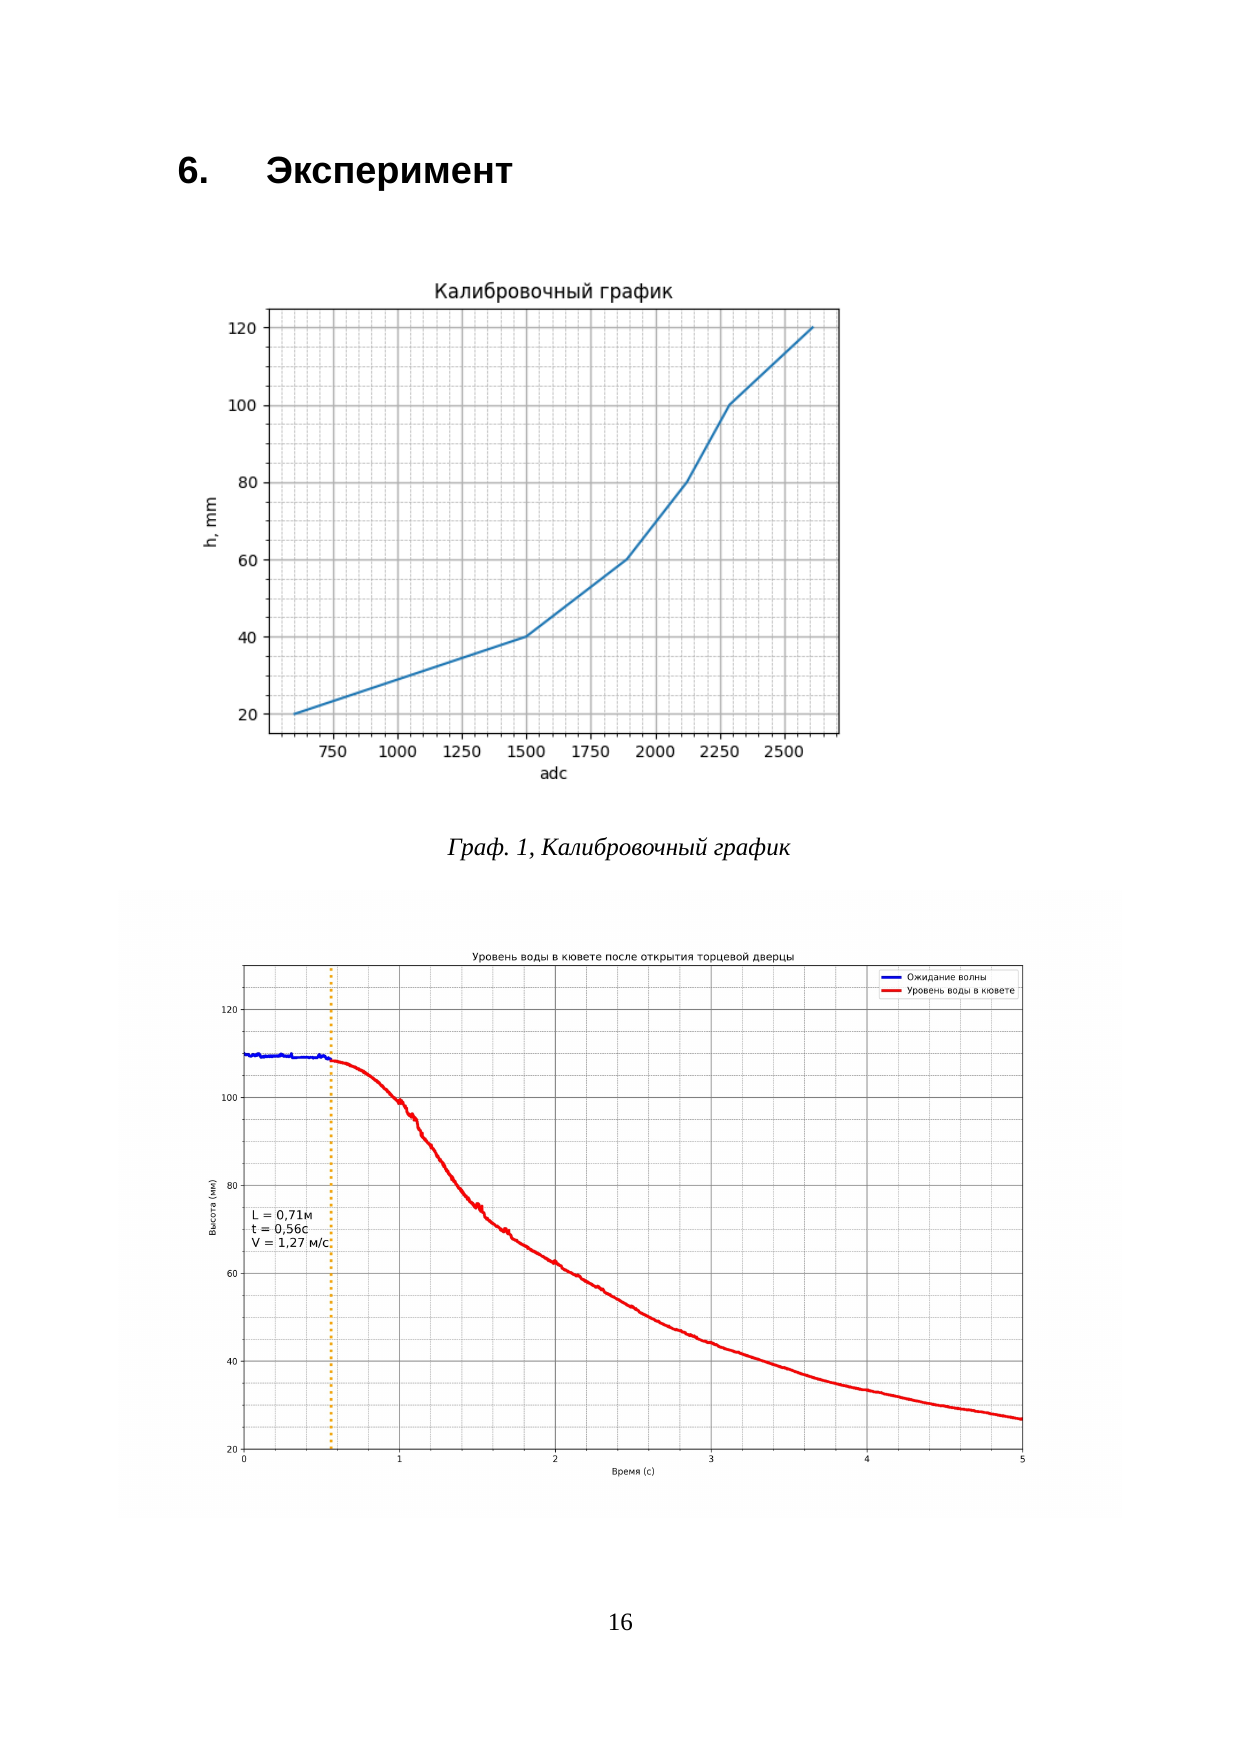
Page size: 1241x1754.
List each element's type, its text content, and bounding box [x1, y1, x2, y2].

picture [118, 890, 1123, 1518]
subtitle Эксперимент [118, 148, 1122, 191]
text Граф. 1, Калибровочный график [118, 832, 1122, 861]
picture [177, 242, 912, 794]
